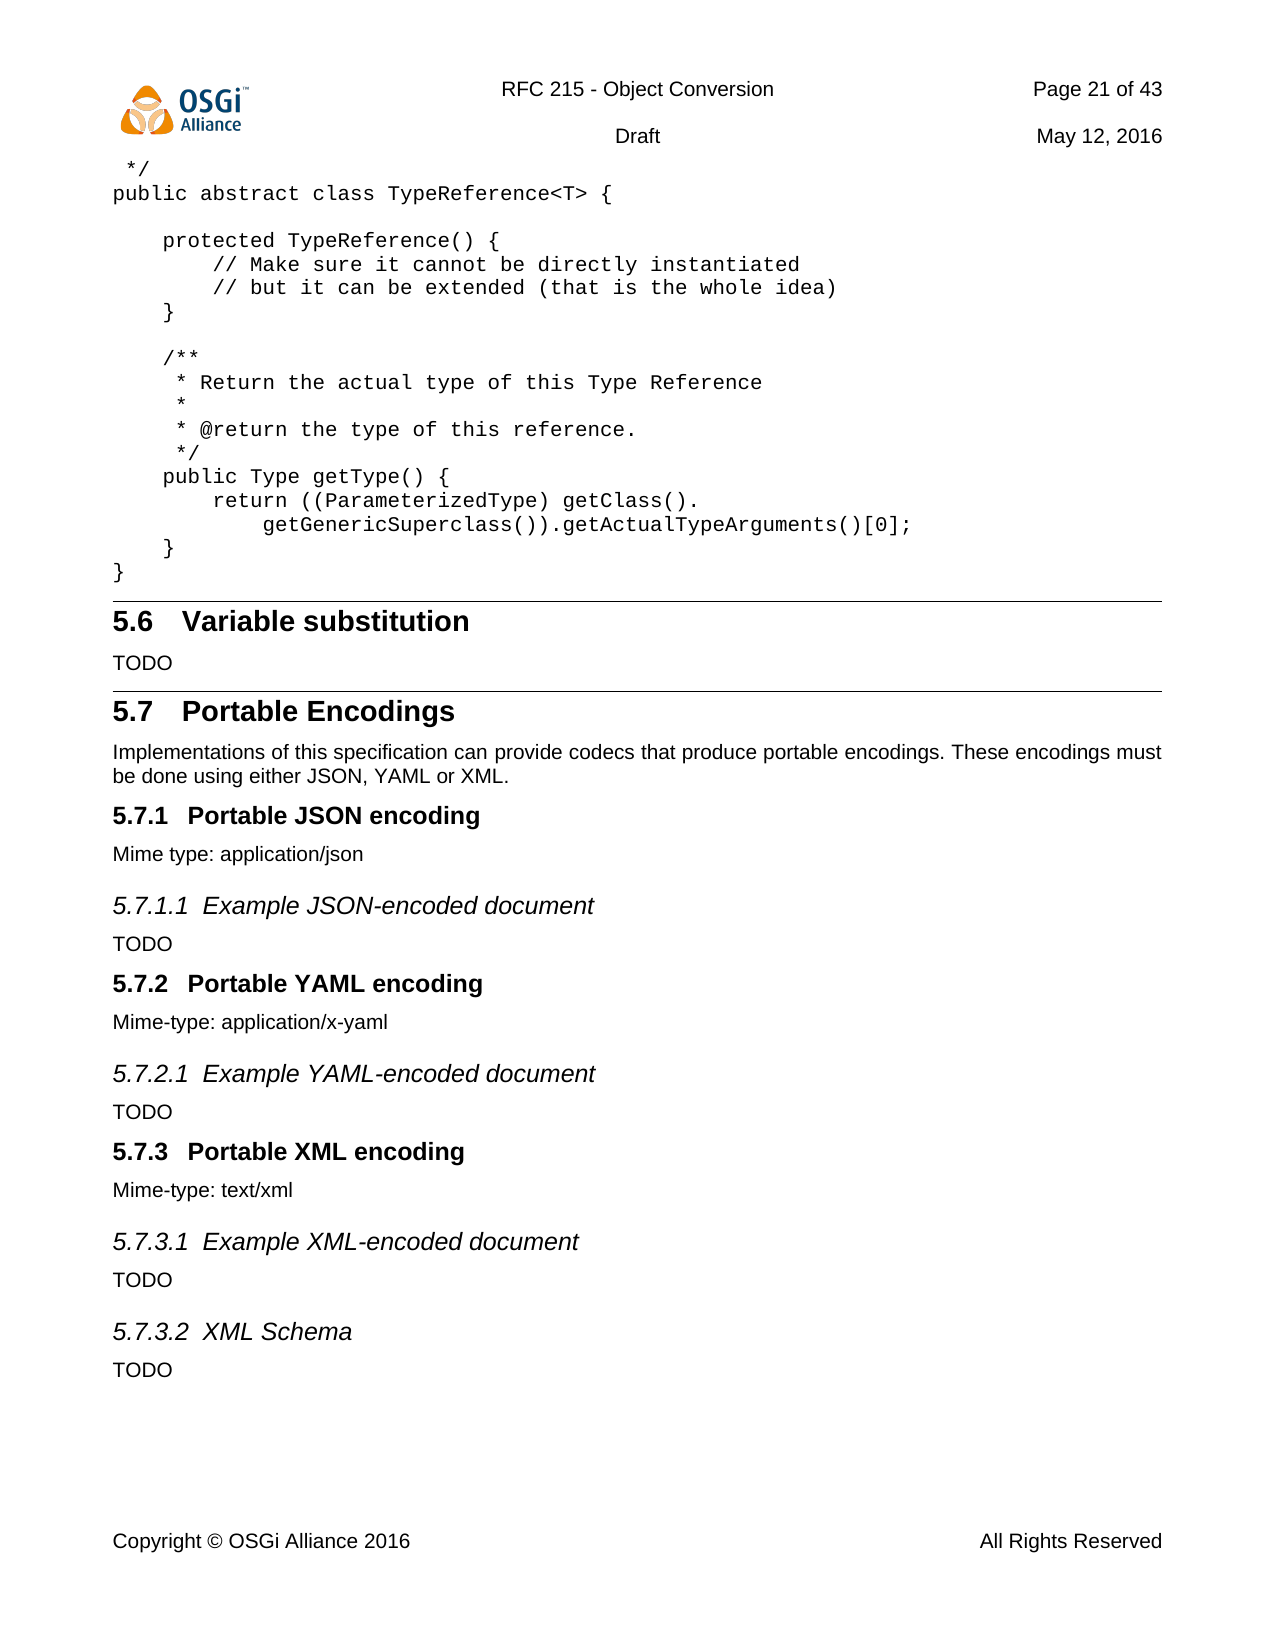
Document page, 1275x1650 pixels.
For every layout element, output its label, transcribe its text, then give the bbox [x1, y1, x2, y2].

subtitle Example XML-encoded document [112, 1227, 1162, 1255]
subtitle Portable Encodings [112, 692, 1162, 728]
text public Type getType() { [112, 466, 1162, 490]
text return ((ParameterizedType) getClass(). [112, 490, 1162, 514]
text Implementations of this specification can provide codecs that produce portable encodings. These encodings must be done using either JSON, YAML or XML. [112, 740, 1162, 788]
text TODO [112, 1358, 1162, 1382]
text } [112, 561, 1162, 584]
text public abstract class TypeReference<T> { [112, 183, 1162, 206]
text } [112, 537, 1162, 561]
subtitle Portable JSON encoding [112, 801, 1162, 829]
subtitle XML Schema [112, 1317, 1162, 1346]
text */ [112, 159, 1162, 183]
text // but it can be extended (that is the whole idea) [112, 277, 1162, 301]
text Mime-type: application/x-yaml [112, 1010, 1162, 1034]
text * [112, 395, 1162, 419]
picture [113, 78, 257, 142]
subtitle Variable substitution [112, 602, 1162, 638]
text TODO [112, 1100, 1162, 1124]
text protected TypeReference() { [112, 230, 1162, 253]
text getGenericSuperclass()).getActualTypeArguments()[0]; [112, 514, 1162, 537]
text * @return the type of this reference. [112, 419, 1162, 443]
subtitle Example JSON-encoded document [112, 891, 1162, 919]
text * Return the actual type of this Type Reference [112, 372, 1162, 395]
subtitle Portable XML encoding [112, 1136, 1162, 1165]
subtitle Example YAML-encoded document [112, 1059, 1162, 1087]
subtitle Portable YAML encoding [112, 968, 1162, 997]
text TODO [112, 1268, 1162, 1292]
text */ [112, 443, 1162, 466]
text TODO [112, 932, 1162, 956]
text TODO [112, 650, 1162, 674]
text // Make sure it cannot be directly instantiated [112, 253, 1162, 277]
text /** [112, 348, 1162, 372]
text Mime-type: text/xml [112, 1178, 1162, 1202]
text } [112, 301, 1162, 324]
text Mime type: application/json [112, 842, 1162, 866]
